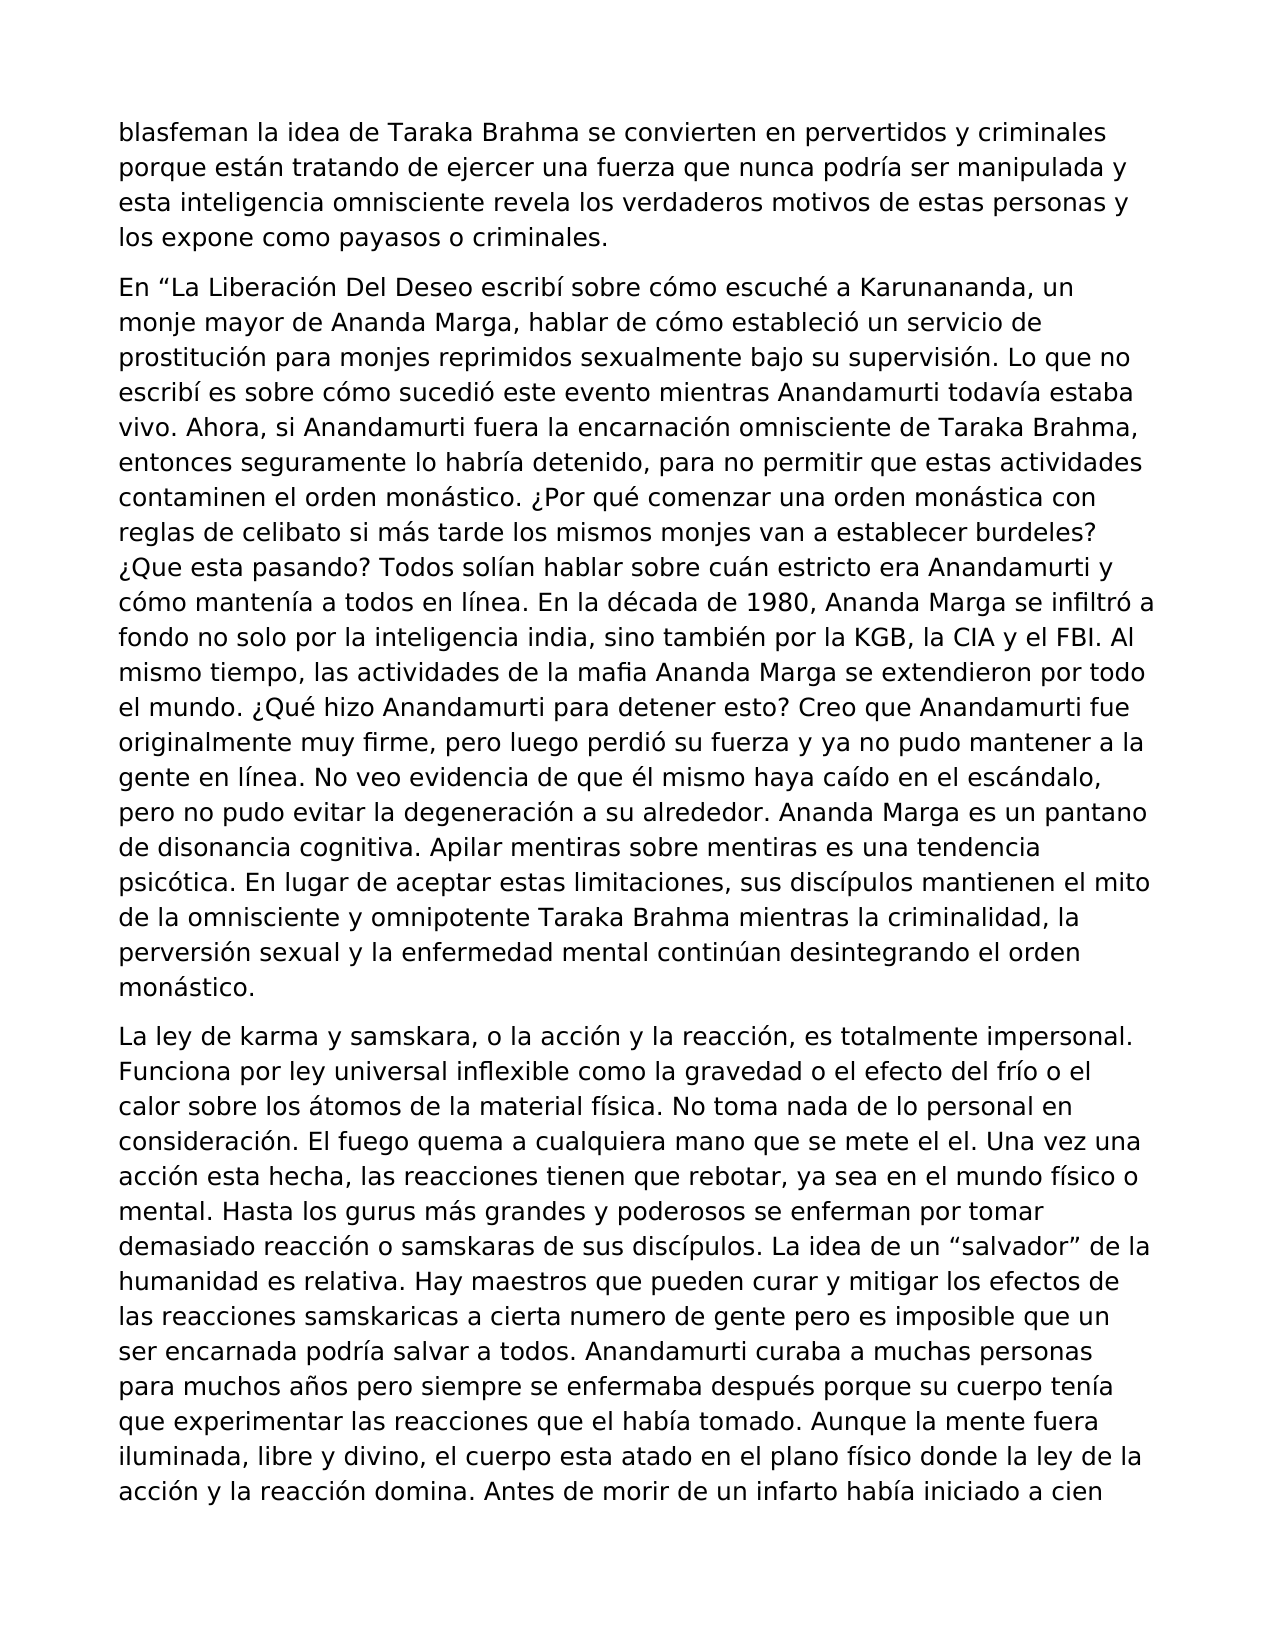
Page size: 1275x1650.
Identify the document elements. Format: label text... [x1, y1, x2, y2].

text En “La Liberación Del Deseo escribí sobre cómo escuché a Karunananda, un monje mayor de Ananda Marga, hablar de cómo estableció un servicio de prostitución para monjes reprimidos sexualmente bajo su supervisión. Lo que no escribí es sobre cómo sucedió este evento mientras Anandamurti todavía estaba vivo. Ahora, si Anandamurti fuera la encarnación omnisciente de Taraka Brahma, entonces seguramente lo habría detenido, para no permitir que estas actividades contaminen el orden monástico. ¿Por qué comenzar una orden monástica con reglas de celibato si más tarde los mismos monjes van a establecer burdeles? ¿Que esta pasando? Todos solían hablar sobre cuán estricto era Anandamurti y cómo mantenía a todos en línea. En la década de 1980, Ananda Marga se infiltró a fondo no solo por la inteligencia india, sino también por la KGB, la CIA y el FBI. Al mismo tiempo, las actividades de la mafia Ananda Marga se extendieron por todo el mundo. ¿Qué hizo Anandamurti para detener esto? Creo que Anandamurti fue originalmente muy firme, pero luego perdió su fuerza y ​​ya no pudo mantener a la gente en línea. No veo evidencia de que él mismo haya caído en el escándalo, pero no pudo evitar la degeneración a su alrededor. Ananda Marga es un pantano de disonancia cognitiva. Apilar mentiras sobre mentiras es una tendencia psicótica. En lugar de aceptar estas limitaciones, sus discípulos mantienen el mito de la omnisciente y omnipotente Taraka Brahma mientras la criminalidad, la perversión sexual y la enfermedad mental continúan desintegrando el orden monástico. [118, 273, 1157, 1002]
text La ley de karma y samskara, o la acción y la reacción, es totalmente impersonal. Funciona por ley universal inflexible como la gravedad o el efecto del frío o el calor sobre los átomos de la material física. No toma nada de lo personal en consideración. El fuego quema a cualquiera mano que se mete el el. Una vez una acción esta hecha, las reacciones tienen que rebotar, ya sea en el mundo físico o mental. Hasta los gurus más grandes y poderosos se enferman por tomar demasiado reacción o samskaras de sus discípulos. La idea de un “salvador” de la humanidad es relativa. Hay maestros que pueden curar y mitigar los efectos de las reacciones samskaricas a cierta numero de gente pero es imposible que un ser encarnada podría salvar a todos. Anandamurti curaba a muchas personas para muchos años pero siempre se enfermaba después porque su cuerpo tenía que experimentar las reacciones que el había tomado. Aunque la mente fuera iluminada, libre y divino, el cuerpo esta atado en el plano físico donde la ley de la acción y la reacción domina. Antes de morir de un infarto había iniciado a cien [118, 1022, 1157, 1506]
text blasfeman la idea de Taraka Brahma se convierten en pervertidos y criminales porque están tratando de ejercer una fuerza que nunca podría ser manipulada y esta inteligencia omnisciente revela los verdaderos motivos de estas personas y los expone como payasos o criminales. [118, 118, 1157, 252]
